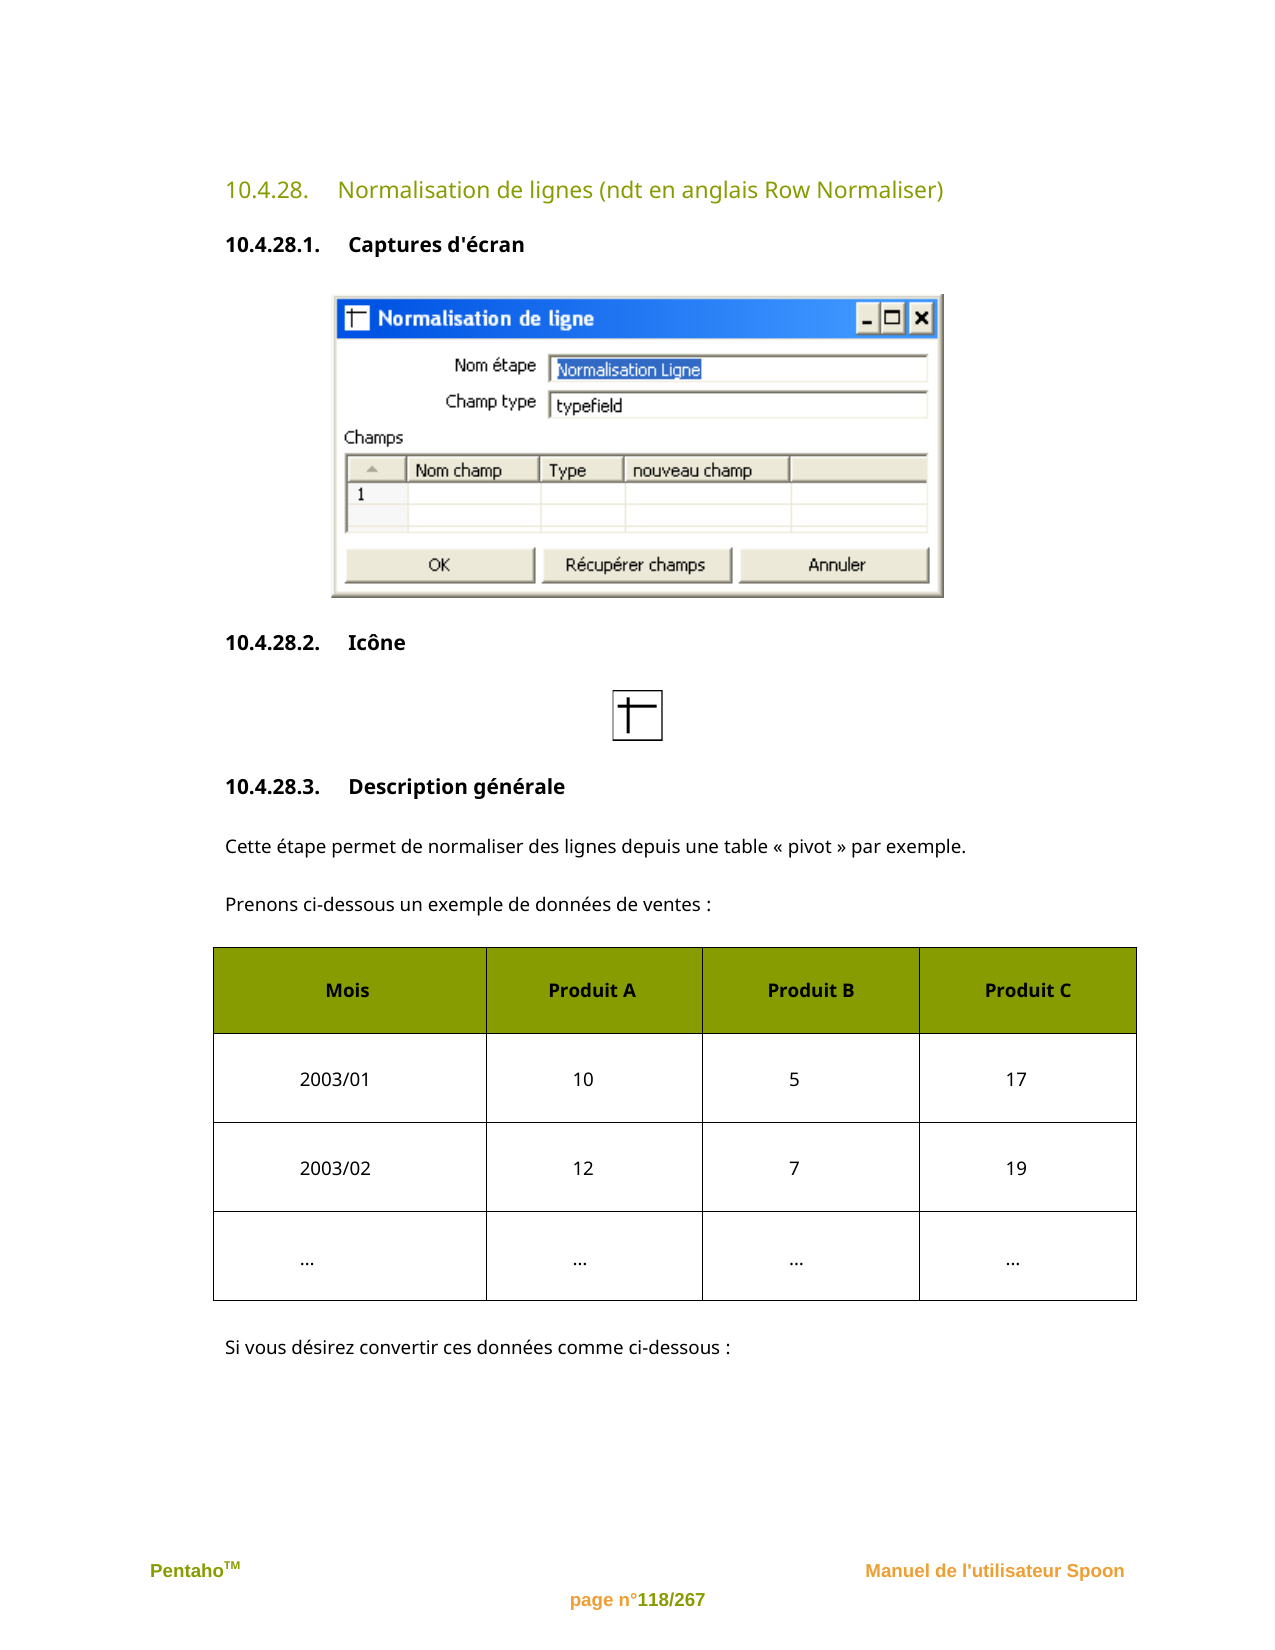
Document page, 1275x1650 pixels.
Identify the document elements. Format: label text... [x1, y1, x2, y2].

subtitle Captures d'écran [225, 229, 1125, 258]
table_header Mois [214, 948, 486, 1033]
table_header Produit A [487, 948, 702, 1033]
table_header Produit B [703, 948, 919, 1033]
picture [612, 690, 663, 741]
subtitle Normalisation de lignes (ndt en anglais Row Normaliser) [225, 175, 1125, 204]
table_cell 19 [920, 1123, 1136, 1211]
table_cell 12 [487, 1123, 702, 1211]
table_cell … [703, 1212, 919, 1300]
table_cell … [487, 1212, 702, 1300]
table_cell 5 [703, 1034, 919, 1122]
table_cell 2003/02 [214, 1123, 486, 1211]
table_cell … [214, 1212, 486, 1300]
table_cell 7 [703, 1123, 919, 1211]
picture [331, 294, 944, 598]
table_cell 17 [920, 1034, 1136, 1122]
subtitle Description générale [225, 772, 1125, 800]
table_cell 2003/01 [214, 1034, 486, 1122]
table_cell … [920, 1212, 1136, 1300]
table_cell 10 [487, 1034, 702, 1122]
text Cette étape permet de normaliser des lignes depuis une table « pivot » par exemple. [225, 830, 1125, 859]
text Prenons ci-dessous un exemple de données de ventes : [225, 888, 1125, 918]
subtitle Icône [225, 628, 1125, 656]
table_header Produit C [920, 948, 1136, 1033]
text Si vous désirez convertir ces données comme ci-dessous : [225, 1331, 1125, 1360]
